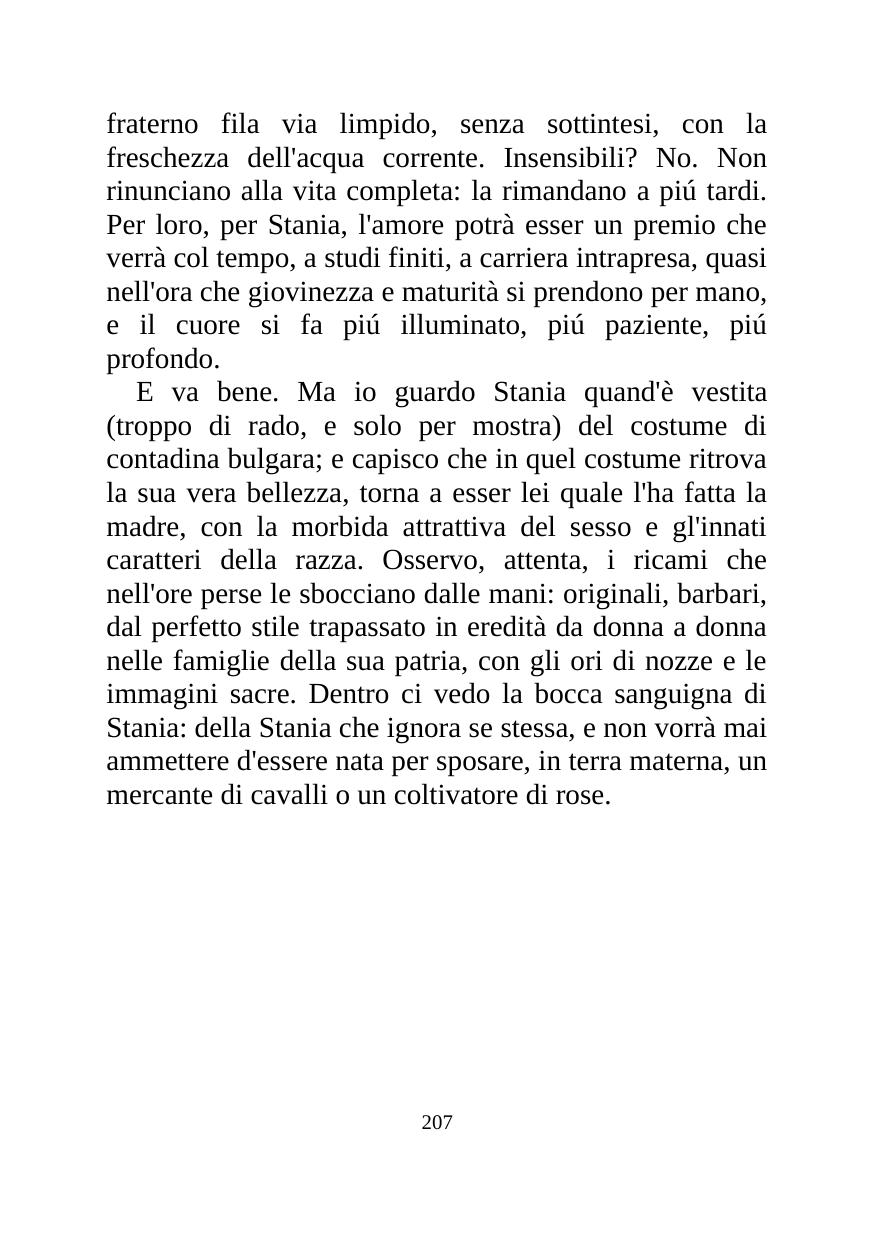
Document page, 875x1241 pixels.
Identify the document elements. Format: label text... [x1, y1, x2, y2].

text E va bene. Ma io guardo Stania quand'è vestita (troppo di rado, e solo per mostra) del costume di contadina bulgara; e capisco che in quel costume ritrova la sua vera bellezza, torna a esser lei quale l'ha fatta la madre, con la morbida attrattiva del sesso e gl'innati caratteri della razza. Osservo, attenta, i ricami che nell'ore perse le sbocciano dalle mani: originali, barbari, dal perfetto stile trapassato in eredità da donna a donna nelle famiglie della sua patria, con gli ori di nozze e le immagini sacre. Dentro ci vedo la bocca sanguigna di Stania: della Stania che ignora se stessa, e non vorrà mai ammettere d'essere nata per sposare, in terra materna, un mercante di cavalli o un coltivatore di rose. [106, 374, 768, 811]
text fraterno fila via limpido, senza sottintesi, con la freschezza dell'acqua corrente. Insensibili? No. Non rinunciano alla vita completa: la rimandano a piú tardi. Per loro, per Stania, l'amore potrà esser un premio che verrà col tempo, a studi finiti, a carriera intrapresa, quasi nell'ora che giovinezza e maturità si prendono per mano, e il cuore si fa piú illuminato, piú paziente, piú profondo. [106, 106, 768, 374]
